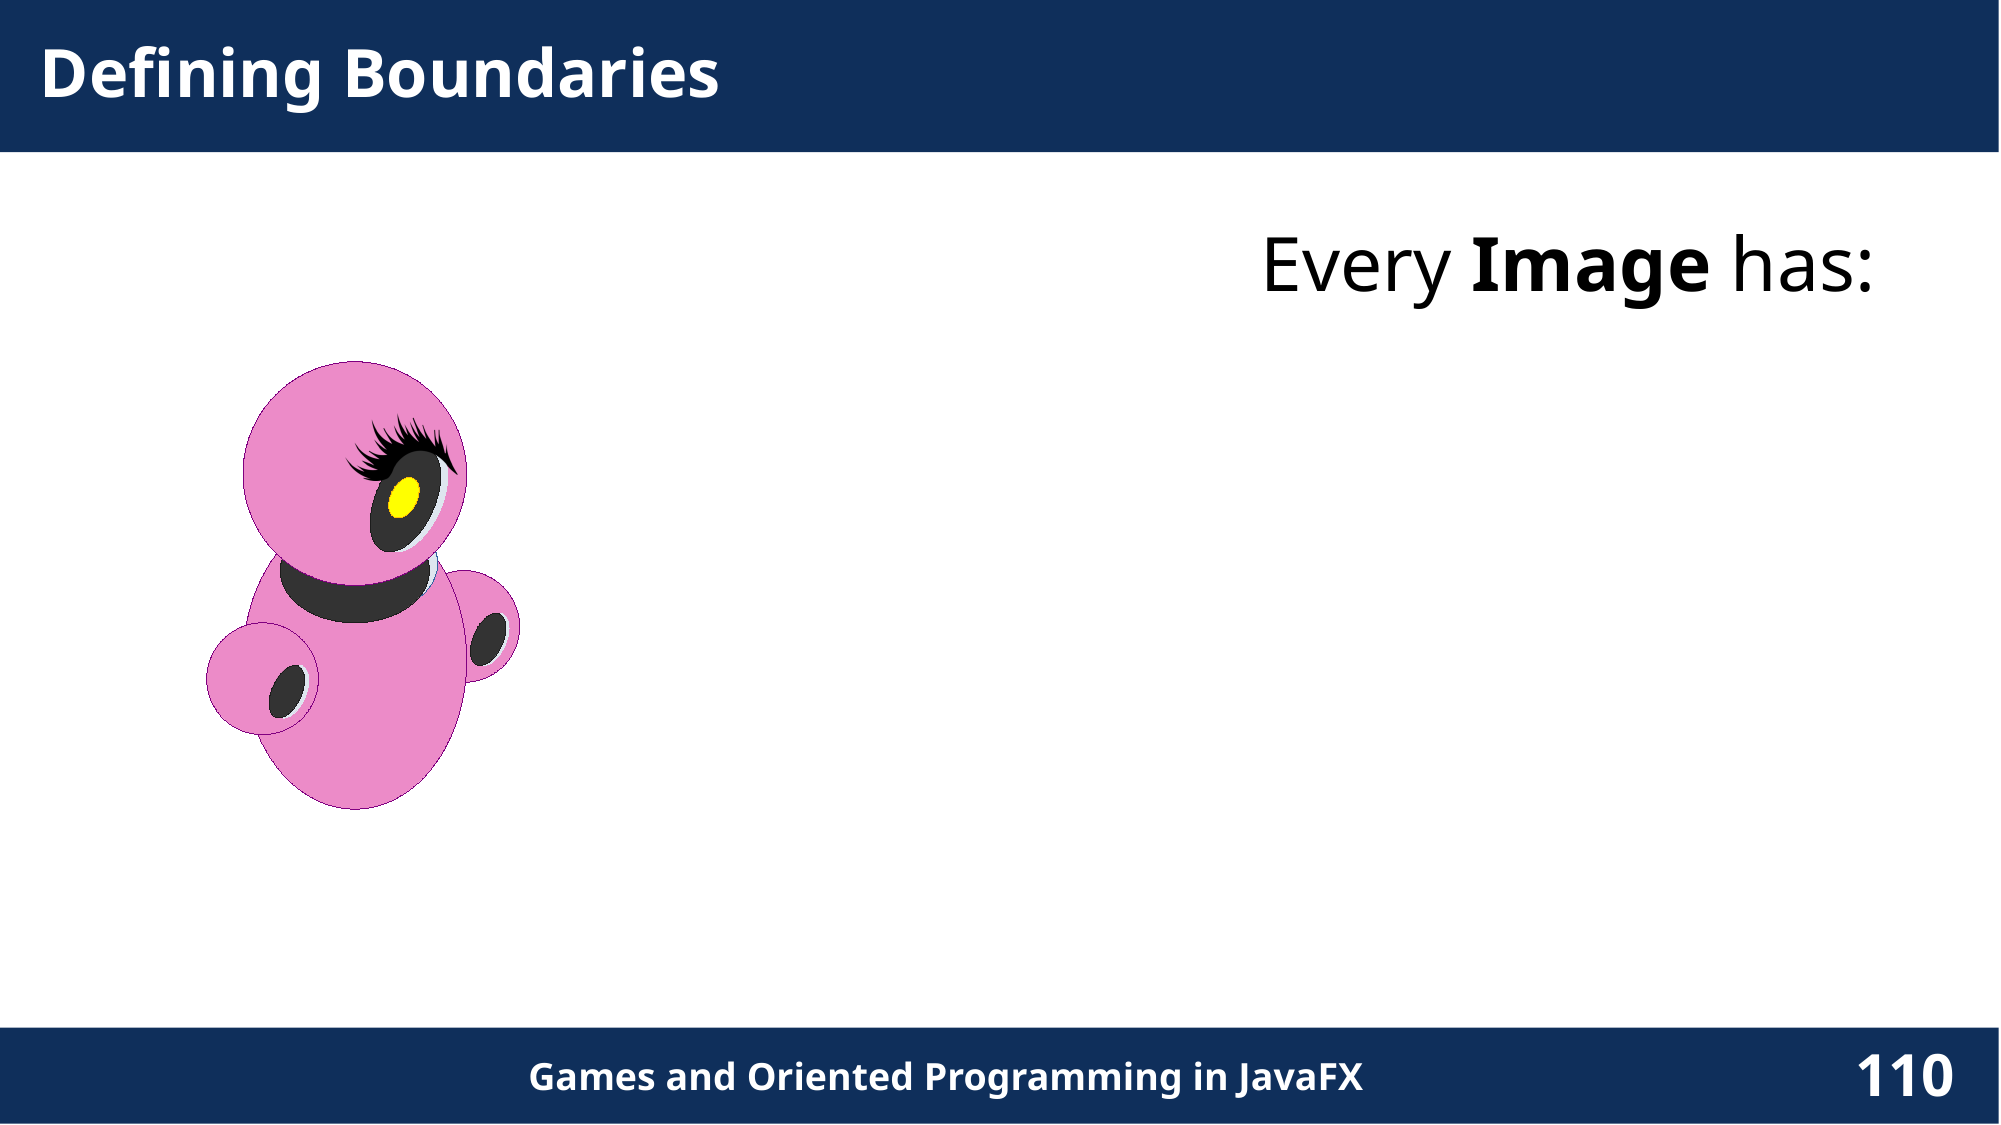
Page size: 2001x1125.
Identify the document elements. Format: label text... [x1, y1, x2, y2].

text_box Every Image has: [826, 208, 1890, 584]
text_box Defining Boundaries [25, 23, 1999, 119]
picture [345, 413, 463, 481]
text_box [206, 361, 520, 810]
